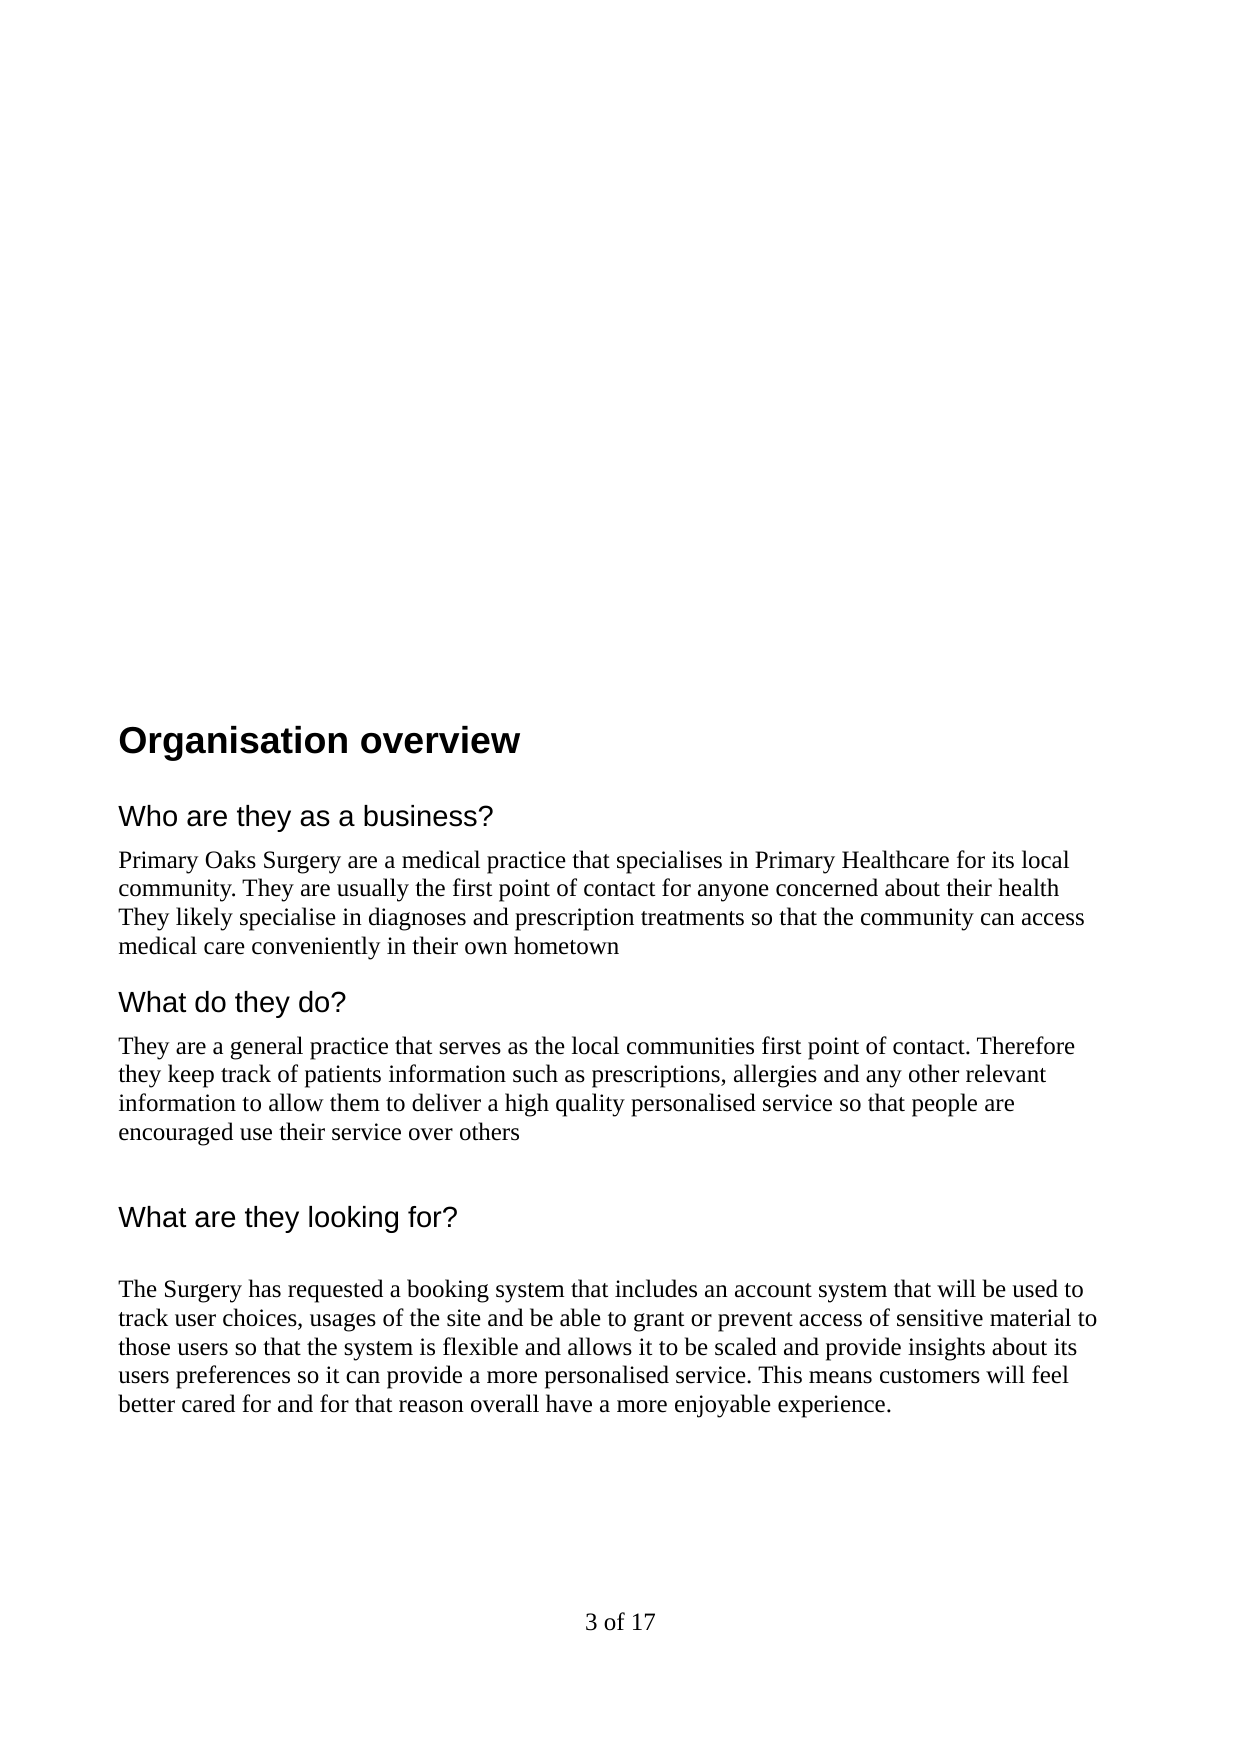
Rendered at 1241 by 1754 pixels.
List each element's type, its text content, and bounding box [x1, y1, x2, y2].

text Primary Oaks Surgery are a medical practice that specialises in Primary Healthcare for its local community. They are usually the first point of contact for anyone concerned about their health [118, 845, 1122, 902]
text The Surgery has requested a booking system that includes an account system that will be used to track user choices, usages of the site and be able to grant or prevent access of sensitive material to those users so that the system is flexible and allows it to be scaled and provide insights about its users preferences so it can provide a more personalised service. This means customers will feel better cared for and for that reason overall have a more enjoyable experience. [118, 1274, 1122, 1418]
subtitle Organisation overview [118, 718, 1122, 761]
subtitle Who are they as a business? [118, 799, 1122, 832]
text They are a general practice that serves as the local communities first point of contact. Therefore they keep track of patients information such as prescriptions, allergies and any other relevant information to allow them to deliver a high quality personalised service so that people are encouraged use their service over others [118, 1031, 1122, 1146]
text They likely specialise in diagnoses and prescription treatments so that the community can access medical care conveniently in their own hometown [118, 902, 1122, 960]
subtitle What are they looking for? [118, 1199, 1122, 1233]
subtitle What do they do? [118, 985, 1122, 1018]
